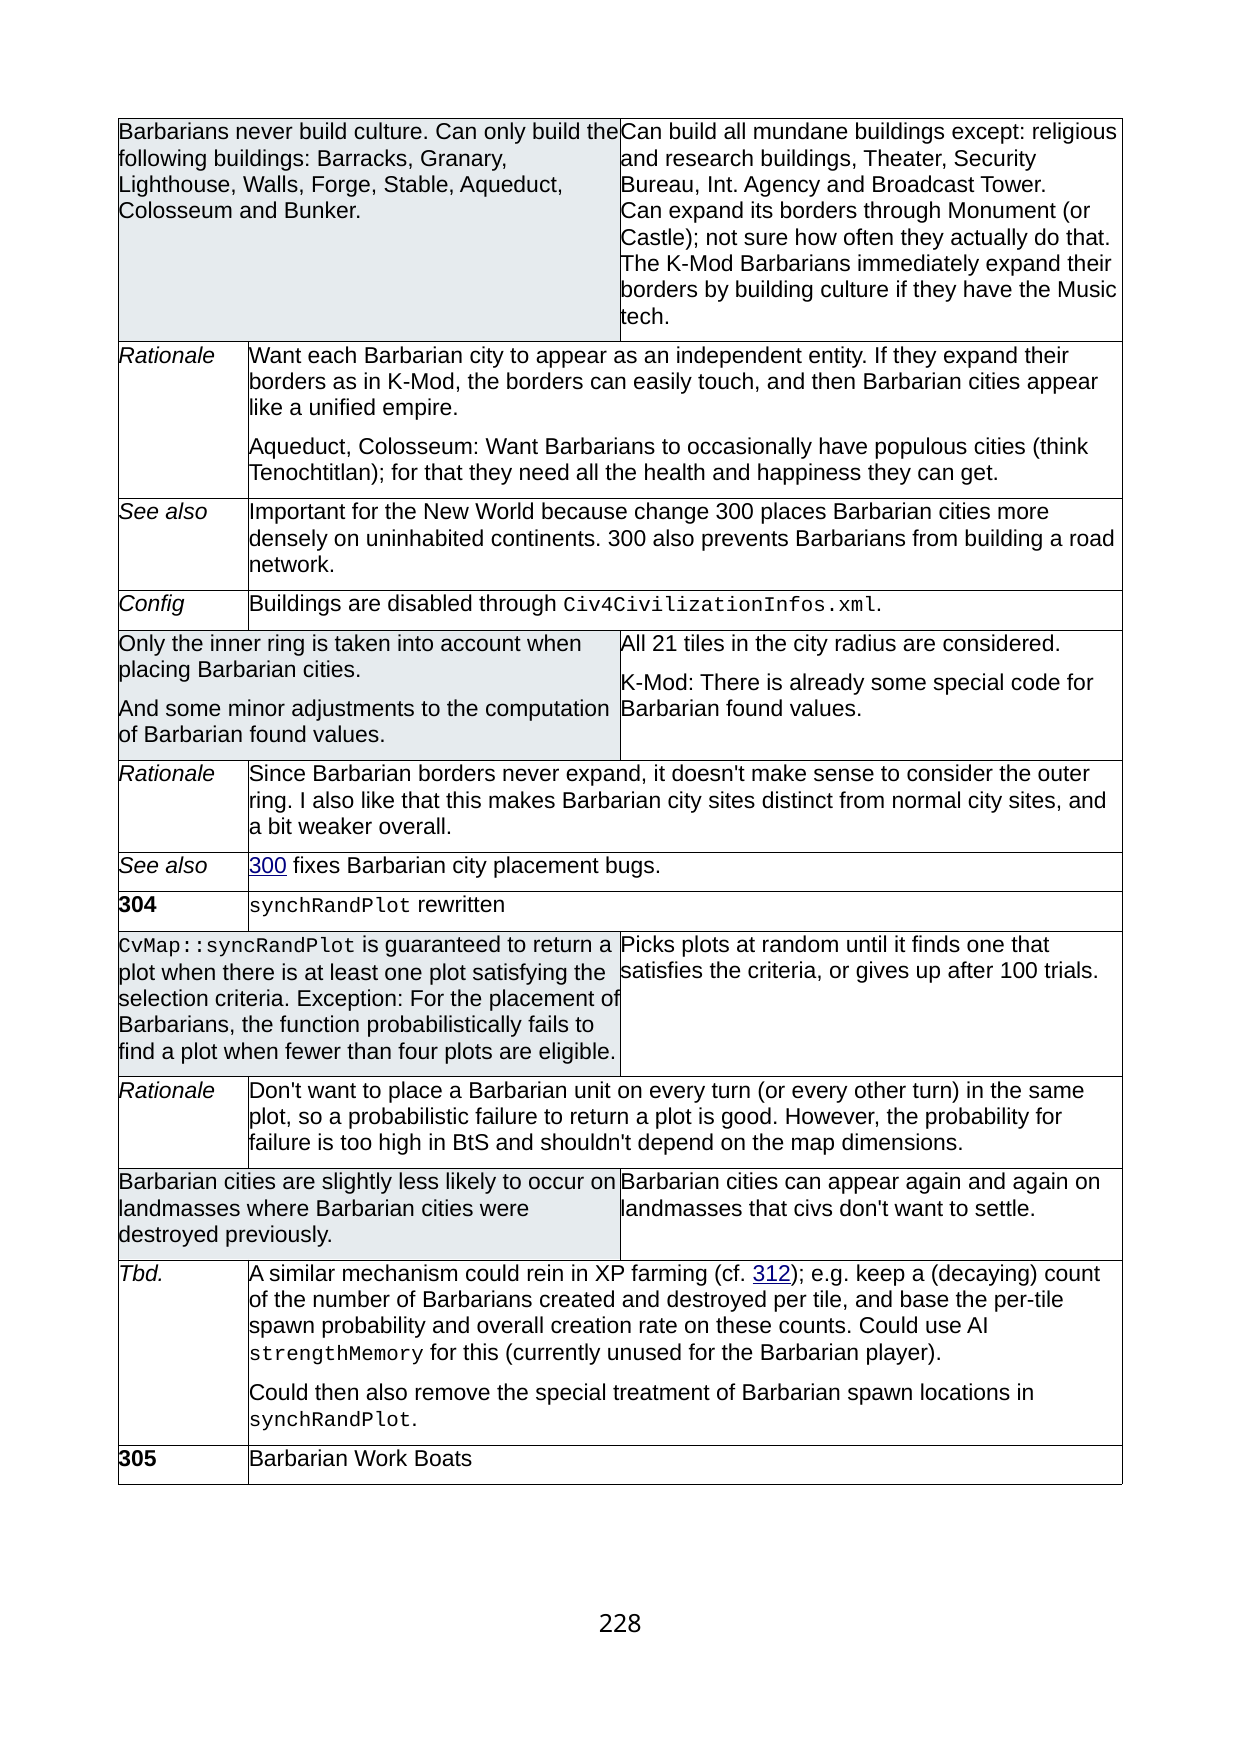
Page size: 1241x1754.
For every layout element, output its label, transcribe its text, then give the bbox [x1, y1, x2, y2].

table_cell Only the inner ring is taken into account when placing Barbarian cities. And some minor adjustments to the computation of Barbarian found values. [119, 631, 620, 760]
table_cell See also [119, 499, 248, 590]
table_cell 300 fixes Barbarian city placement bugs. [249, 853, 1122, 891]
table_cell Barbarian cities can appear again and again on landmasses that civs don't want to settle. [621, 1169, 1122, 1259]
table_cell Barbarian Work Boats [249, 1446, 1122, 1484]
table_cell All 21 tiles in the city radius are considered. K-Mod: There is already some special code for Barbarian found values. [621, 631, 1122, 760]
table_cell 305 [119, 1446, 248, 1484]
table_cell Don't want to place a Barbarian unit on every turn (or every other turn) in the same plot, so a probabilistic failure to return a plot is good. However, the probability for failure is too high in BtS and shouldn't depend on the map dimensions. [249, 1077, 1122, 1168]
table_cell A similar mechanism could rein in XP farming (cf. 312); e.g. keep a (decaying) count of the number of Barbarians created and destroyed per tile, and base the per-tile spawn probability and overall creation rate on these counts. Could use AI strengthMemory for this (currently unused for the Barbarian player). Could then also remove the special treatment of Barbarian spawn locations in synchRandPlot. [249, 1261, 1122, 1445]
table_cell CvMap::syncRandPlot is guaranteed to return a plot when there is at least one plot satisfying the selection criteria. Exception: For the placement of Barbarians, the function probabilistically fails to find a plot when fewer than four plots are eligible. [119, 932, 620, 1076]
table_cell Can build all mundane buildings except: religious and research buildings, Theater, Security Bureau, Int. Agency and Broadcast Tower. Can expand its borders through Monument (or Castle); not sure how often they actually do that. The K-Mod Barbarians immediately expand their borders by building culture if they have the Music tech. [621, 119, 1122, 341]
table_cell Want each Barbarian city to appear as an independent entity. If they expand their borders as in K-Mod, the borders can easily touch, and then Barbarian cities appear like a unified empire. Aqueduct, Colosseum: Want Barbarians to occasionally have populous cities (think Tenochtitlan); for that they need all the health and happiness they can get. [249, 342, 1122, 498]
table_cell Important for the New World because change 300 places Barbarian cities more densely on uninhabited continents. 300 also prevents Barbarians from building a road network. [249, 499, 1122, 590]
table_cell Barbarians never build culture. Can only build the following buildings: Barracks, Granary, Lighthouse, Walls, Forge, Stable, Aqueduct, Colosseum and Bunker. [119, 119, 620, 341]
table_cell See also [119, 853, 248, 891]
table_cell Config [119, 591, 248, 630]
table_cell Barbarian cities are slightly less likely to occur on landmasses where Barbarian cities were destroyed previously. [119, 1169, 620, 1259]
table_cell synchRandPlot rewritten [249, 892, 1122, 931]
table_cell Rationale [119, 1077, 248, 1168]
table_cell Picks plots at random until it finds one that satisfies the criteria, or gives up after 100 trials. [621, 932, 1122, 1076]
table_cell Since Barbarian borders never expand, it doesn't make sense to consider the outer ring. I also like that this makes Barbarian city sites distinct from normal city sites, and a bit weaker overall. [249, 761, 1122, 852]
table_cell Rationale [119, 342, 248, 498]
table_cell Buildings are disabled through Civ4CivilizationInfos.xml. [249, 591, 1122, 630]
table_cell Tbd. [119, 1261, 248, 1445]
table_cell Rationale [119, 761, 248, 852]
table_cell 304 [119, 892, 248, 931]
